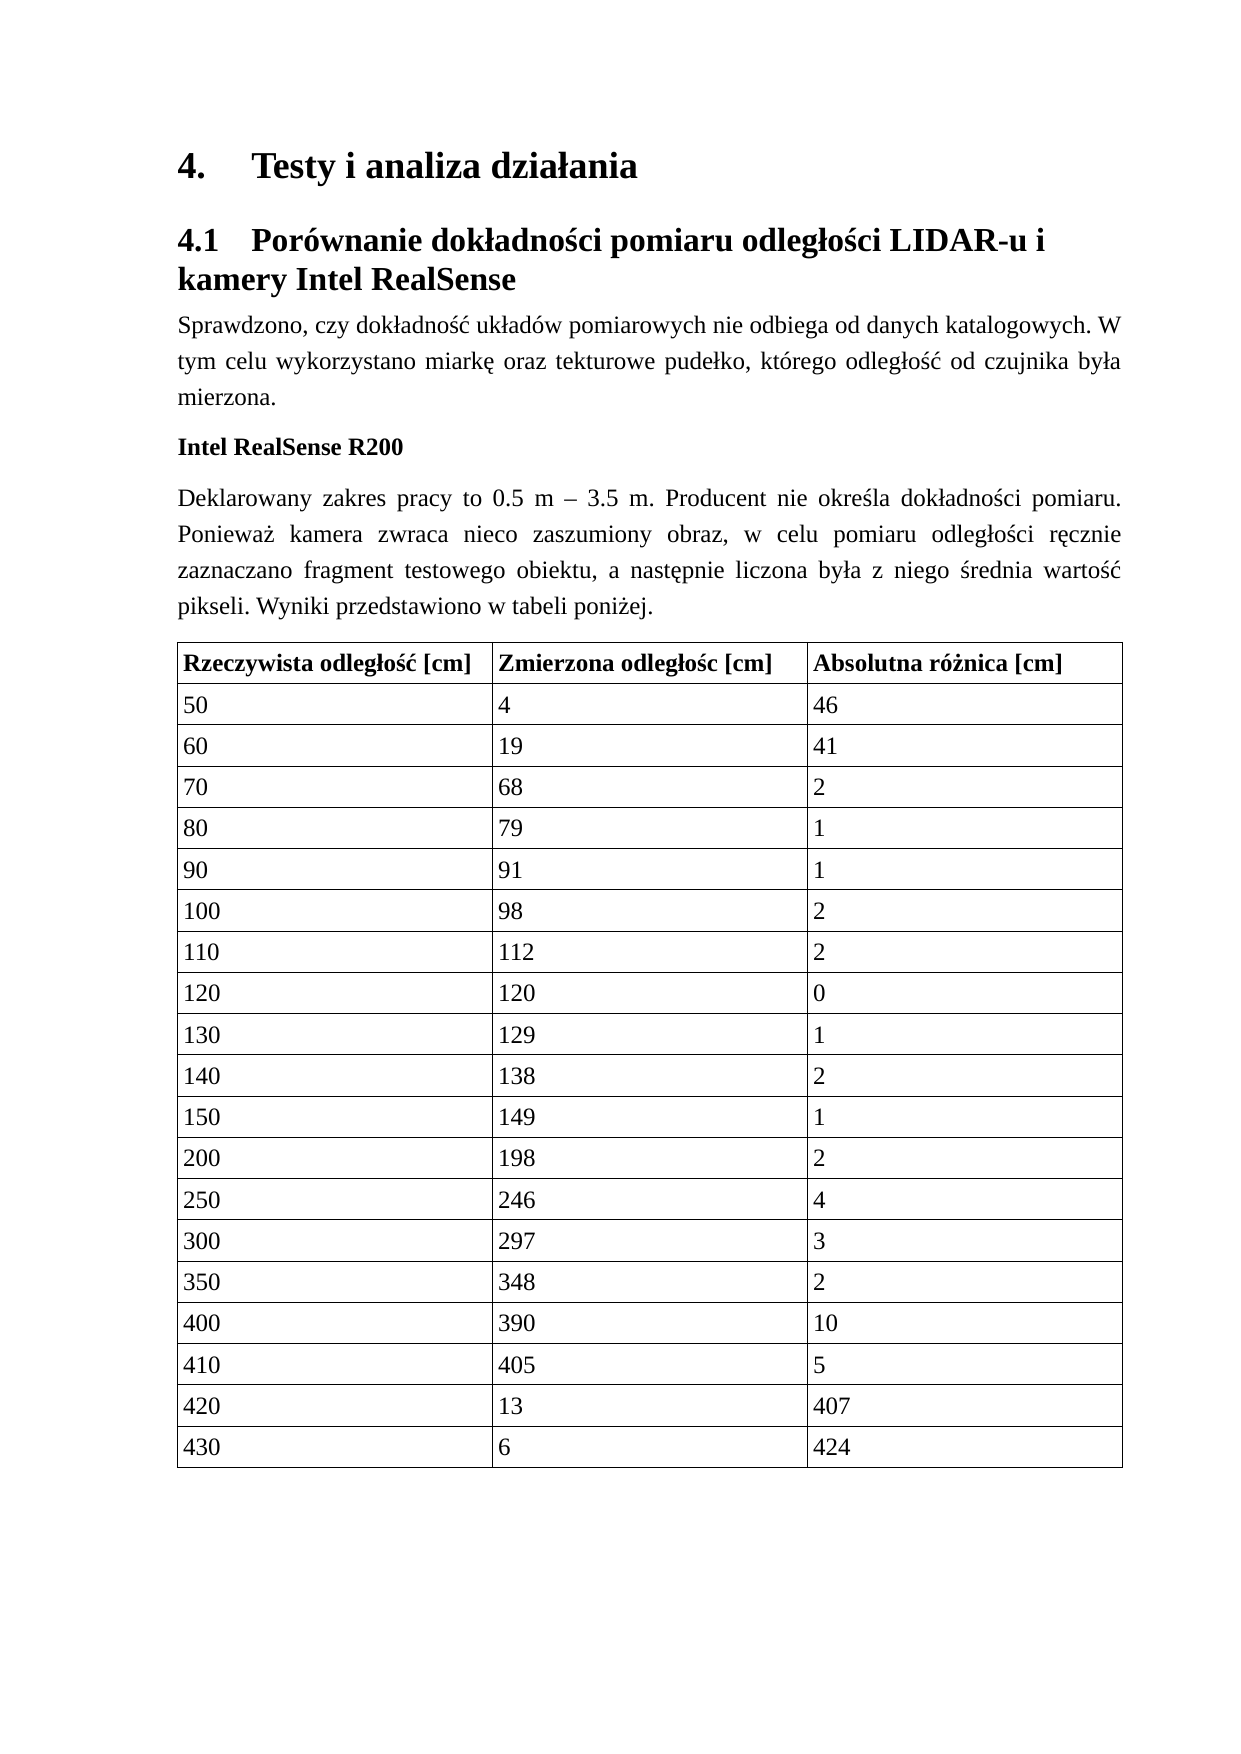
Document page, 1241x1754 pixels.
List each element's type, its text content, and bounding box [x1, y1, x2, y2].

table_cell 0 [808, 973, 1122, 1013]
table_cell 10 [808, 1303, 1122, 1343]
subtitle Testy i analiza działania [177, 143, 1122, 187]
table_cell 70 [178, 767, 492, 807]
table_cell 129 [493, 1014, 807, 1054]
table_cell 410 [178, 1344, 492, 1384]
table_cell 1 [808, 1097, 1122, 1137]
table_cell 149 [493, 1097, 807, 1137]
table_cell 98 [493, 890, 807, 931]
table_cell 250 [178, 1179, 492, 1219]
table_cell 405 [493, 1344, 807, 1384]
table_cell 112 [493, 932, 807, 972]
table_cell 430 [178, 1427, 492, 1467]
table_cell 300 [178, 1220, 492, 1261]
table_cell 1 [808, 808, 1122, 848]
subtitle Porównanie dokładności pomiaru odległości LIDAR-u i kamery Intel RealSense [177, 220, 1122, 297]
table_header Absolutna różnica [cm] [808, 643, 1122, 683]
text Intel RealSense R200 [177, 432, 1122, 461]
table_cell 2 [808, 890, 1122, 931]
table_cell 120 [493, 973, 807, 1013]
table_cell 350 [178, 1262, 492, 1302]
table_cell 2 [808, 1138, 1122, 1178]
table_cell 90 [178, 849, 492, 889]
table_cell 13 [493, 1385, 807, 1426]
table_cell 424 [808, 1427, 1122, 1467]
table_cell 50 [178, 684, 492, 724]
table_header Rzeczywista odległość [cm] [178, 643, 492, 683]
table_header Zmierzona odległośc [cm] [493, 643, 807, 683]
table_cell 4 [808, 1179, 1122, 1219]
table_cell 348 [493, 1262, 807, 1302]
table_cell 60 [178, 725, 492, 766]
table_cell 2 [808, 932, 1122, 972]
table_cell 246 [493, 1179, 807, 1219]
text Sprawdzono, czy dokładność układów pomiarowych nie odbiega od danych katalogowych. W tym celu wykorzystano miarkę oraz tekturowe pudełko, którego odległość od czujnika była mierzona. [177, 310, 1122, 411]
table_cell 150 [178, 1097, 492, 1137]
table_cell 2 [808, 1262, 1122, 1302]
table_cell 100 [178, 890, 492, 931]
table_cell 200 [178, 1138, 492, 1178]
table_cell 420 [178, 1385, 492, 1426]
text Deklarowany zakres pracy to 0.5 m – 3.5 m. Producent nie określa dokładności pomiaru. Ponieważ kamera zwraca nieco zaszumiony obraz, w celu pomiaru odległości ręcznie zaznaczano fragment testowego obiektu, a następnie liczona była z niego średnia wartość pikseli. Wyniki przedstawiono w tabeli poniżej. [177, 483, 1122, 620]
table_cell 1 [808, 1014, 1122, 1054]
table_cell 198 [493, 1138, 807, 1178]
table_cell 400 [178, 1303, 492, 1343]
table_cell 407 [808, 1385, 1122, 1426]
table_cell 130 [178, 1014, 492, 1054]
table_cell 5 [808, 1344, 1122, 1384]
table_cell 6 [493, 1427, 807, 1467]
table_cell 297 [493, 1220, 807, 1261]
table_cell 79 [493, 808, 807, 848]
table_cell 110 [178, 932, 492, 972]
table_cell 91 [493, 849, 807, 889]
table_cell 2 [808, 1055, 1122, 1096]
table_cell 140 [178, 1055, 492, 1096]
table_cell 138 [493, 1055, 807, 1096]
table_cell 120 [178, 973, 492, 1013]
table_cell 80 [178, 808, 492, 848]
table_cell 3 [808, 1220, 1122, 1261]
table_cell 41 [808, 725, 1122, 766]
table_cell 68 [493, 767, 807, 807]
table_cell 19 [493, 725, 807, 766]
table_cell 1 [808, 849, 1122, 889]
table_cell 4 [493, 684, 807, 724]
table_cell 2 [808, 767, 1122, 807]
table_cell 390 [493, 1303, 807, 1343]
table_cell 46 [808, 684, 1122, 724]
